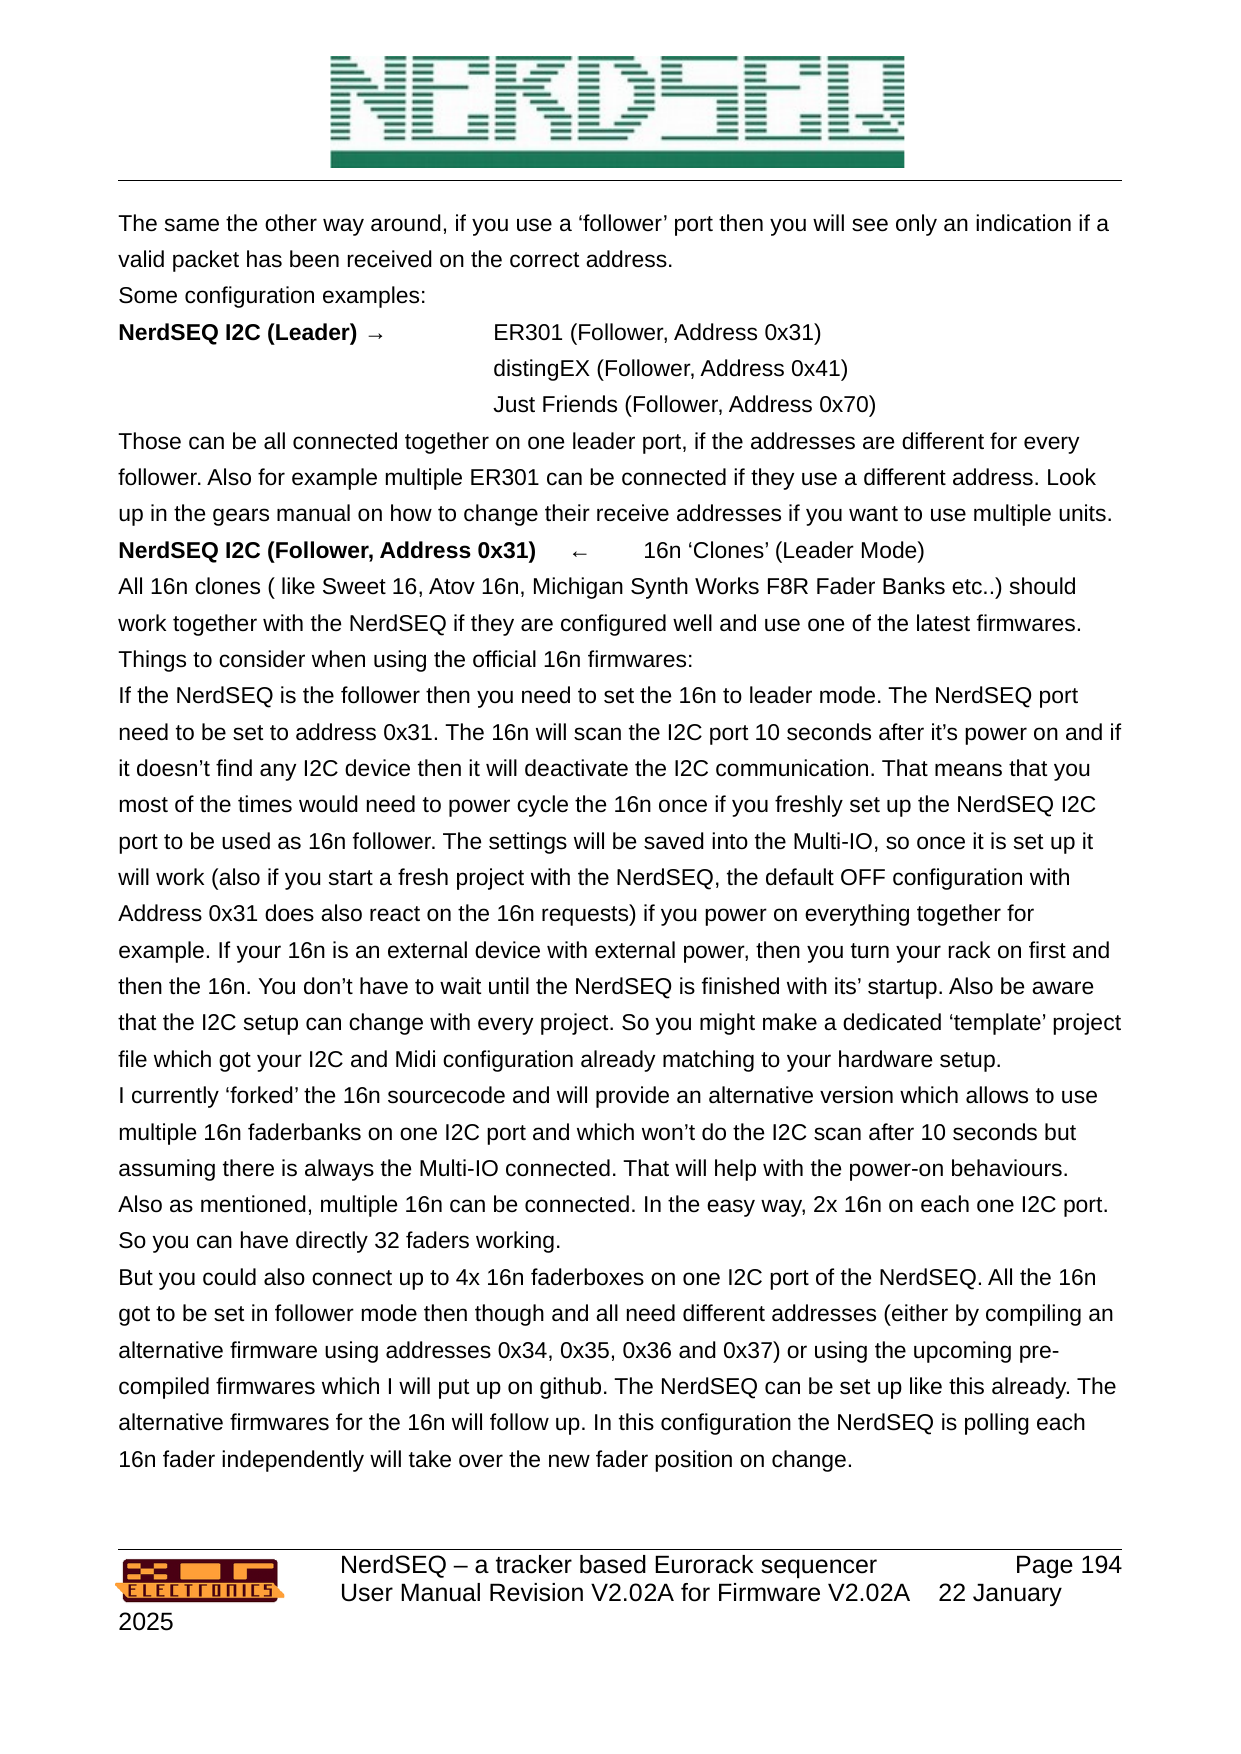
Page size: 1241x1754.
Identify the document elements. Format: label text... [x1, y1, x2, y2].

text All 16n clones ( like Sweet 16, Atov 16n, Michigan Synth Works F8R Fader Banks etc..) should work together with the NerdSEQ if they are configured well and use one of the latest firmwares. Things to consider when using the official 16n firmwares: If the NerdSEQ is the follower then you need to set the 16n to leader mode. The NerdSEQ port need to be set to address 0x31. The 16n will scan the I2C port 10 seconds after it’s power on and if it doesn’t find any I2C device then it will deactivate the I2C communication. That means that you most of the times would need to power cycle the 16n once if you freshly set up the NerdSEQ I2C port to be used as 16n follower. The settings will be saved into the Multi-IO, so once it is set up it will work (also if you start a fresh project with the NerdSEQ, the default OFF configuration with Address 0x31 does also react on the 16n requests) if you power on everything together for example. If your 16n is an external device with external power, then you turn your rack on first and then the 16n. You don’t have to wait until the NerdSEQ is finished with its’ startup. Also be aware that the I2C setup can change with every project. So you might make a dedicated ‘template’ project file which got your I2C and Midi configuration already matching to your hardware setup. [118, 573, 1122, 1072]
text Those can be all connected together on one leader port, if the addresses are different for every follower. Also for example multiple ER301 can be connected if they use a different address. Look up in the gears manual on how to change their receive addresses if you want to use multiple units. [118, 428, 1122, 527]
text NerdSEQ I2C (Follower, Address 0x31) ← 16n ‘Clones’ (Leader Mode) [118, 537, 1122, 563]
text Just Friends (Follower, Address 0x70) [118, 391, 1122, 418]
text I currently ‘forked’ the 16n sourcecode and will provide an alternative version which allows to use multiple 16n faderbanks on one I2C port and which won’t do the I2C scan after 10 seconds but assuming there is always the Multi-IO connected. That will help with the power-on behaviours. Also as mentioned, multiple 16n can be connected. In the easy way, 2x 16n on each one I2C port. So you can have directly 32 faders working. [118, 1082, 1122, 1254]
text distingEX (Follower, Address 0x41) [118, 355, 1122, 381]
picture [115, 1555, 285, 1605]
text The same the other way around, if you use a ‘follower’ port then you will see only an indication if a valid packet has been received on the correct address. Some configuration examples: [118, 209, 1122, 309]
text But you could also connect up to 4x 16n faderboxes on one I2C port of the NerdSEQ. All the 16n got to be set in follower mode then though and all need different addresses (either by compiling an alternative firmware using addresses 0x34, 0x35, 0x36 and 0x37) or using the upcoming pre-compiled firmwares which I will put up on github. The NerdSEQ can be set up like this already. The alternative firmwares for the 16n will follow up. In this configuration the NerdSEQ is polling each 16n fader independently will take over the new fader position on change. [118, 1264, 1122, 1472]
picture [330, 56, 905, 168]
text NerdSEQ I2C (Leader) → ER301 (Follower, Address 0x31) [118, 319, 1122, 345]
